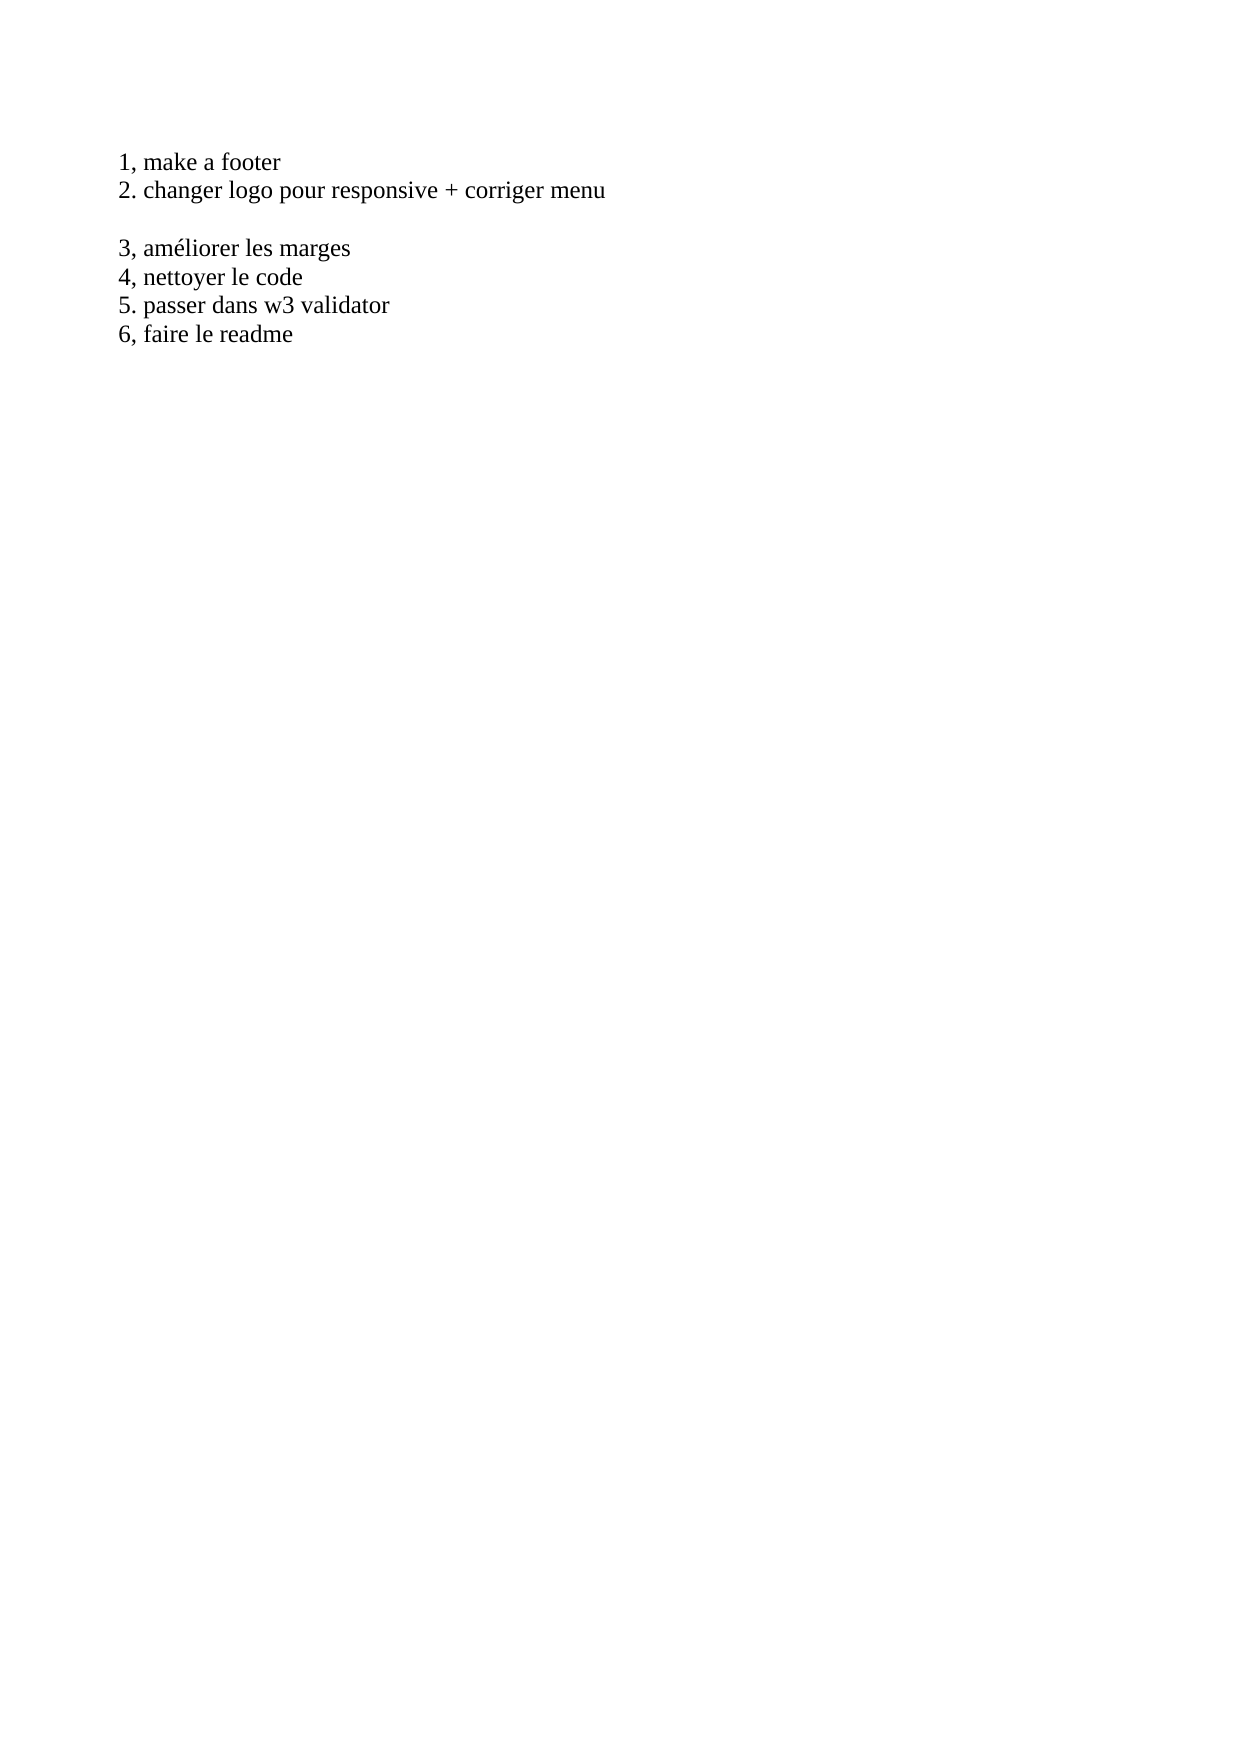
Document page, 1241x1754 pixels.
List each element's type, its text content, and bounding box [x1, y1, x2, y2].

text 2. changer logo pour responsive + corriger menu [118, 176, 1122, 204]
text 1, make a footer [118, 147, 1122, 176]
text 3, améliorer les marges [118, 233, 1122, 262]
text 4, nettoyer le code [118, 262, 1122, 291]
text 5. passer dans w3 validator [118, 291, 1122, 319]
text 6, faire le readme [118, 319, 1122, 348]
